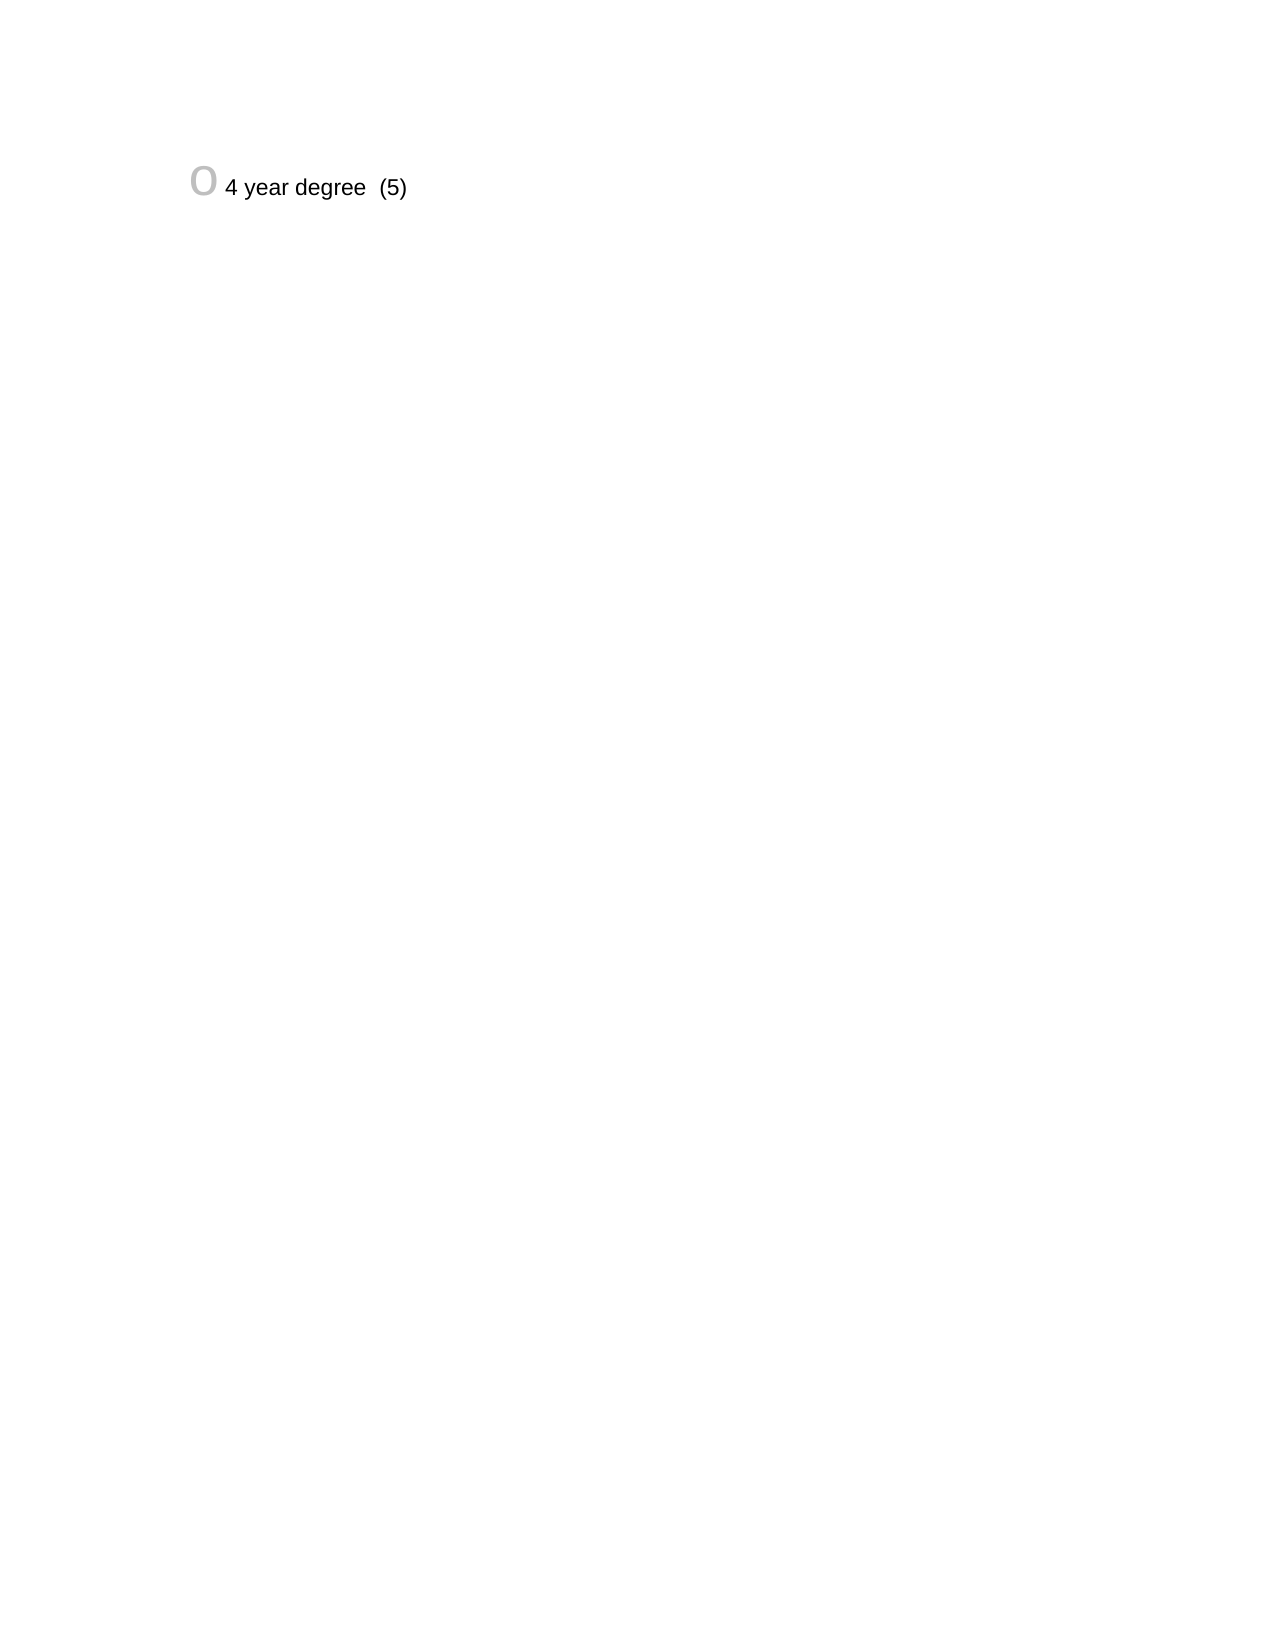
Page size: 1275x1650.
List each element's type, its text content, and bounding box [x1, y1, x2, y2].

list 4 year degree (5) [187, 150, 1125, 211]
